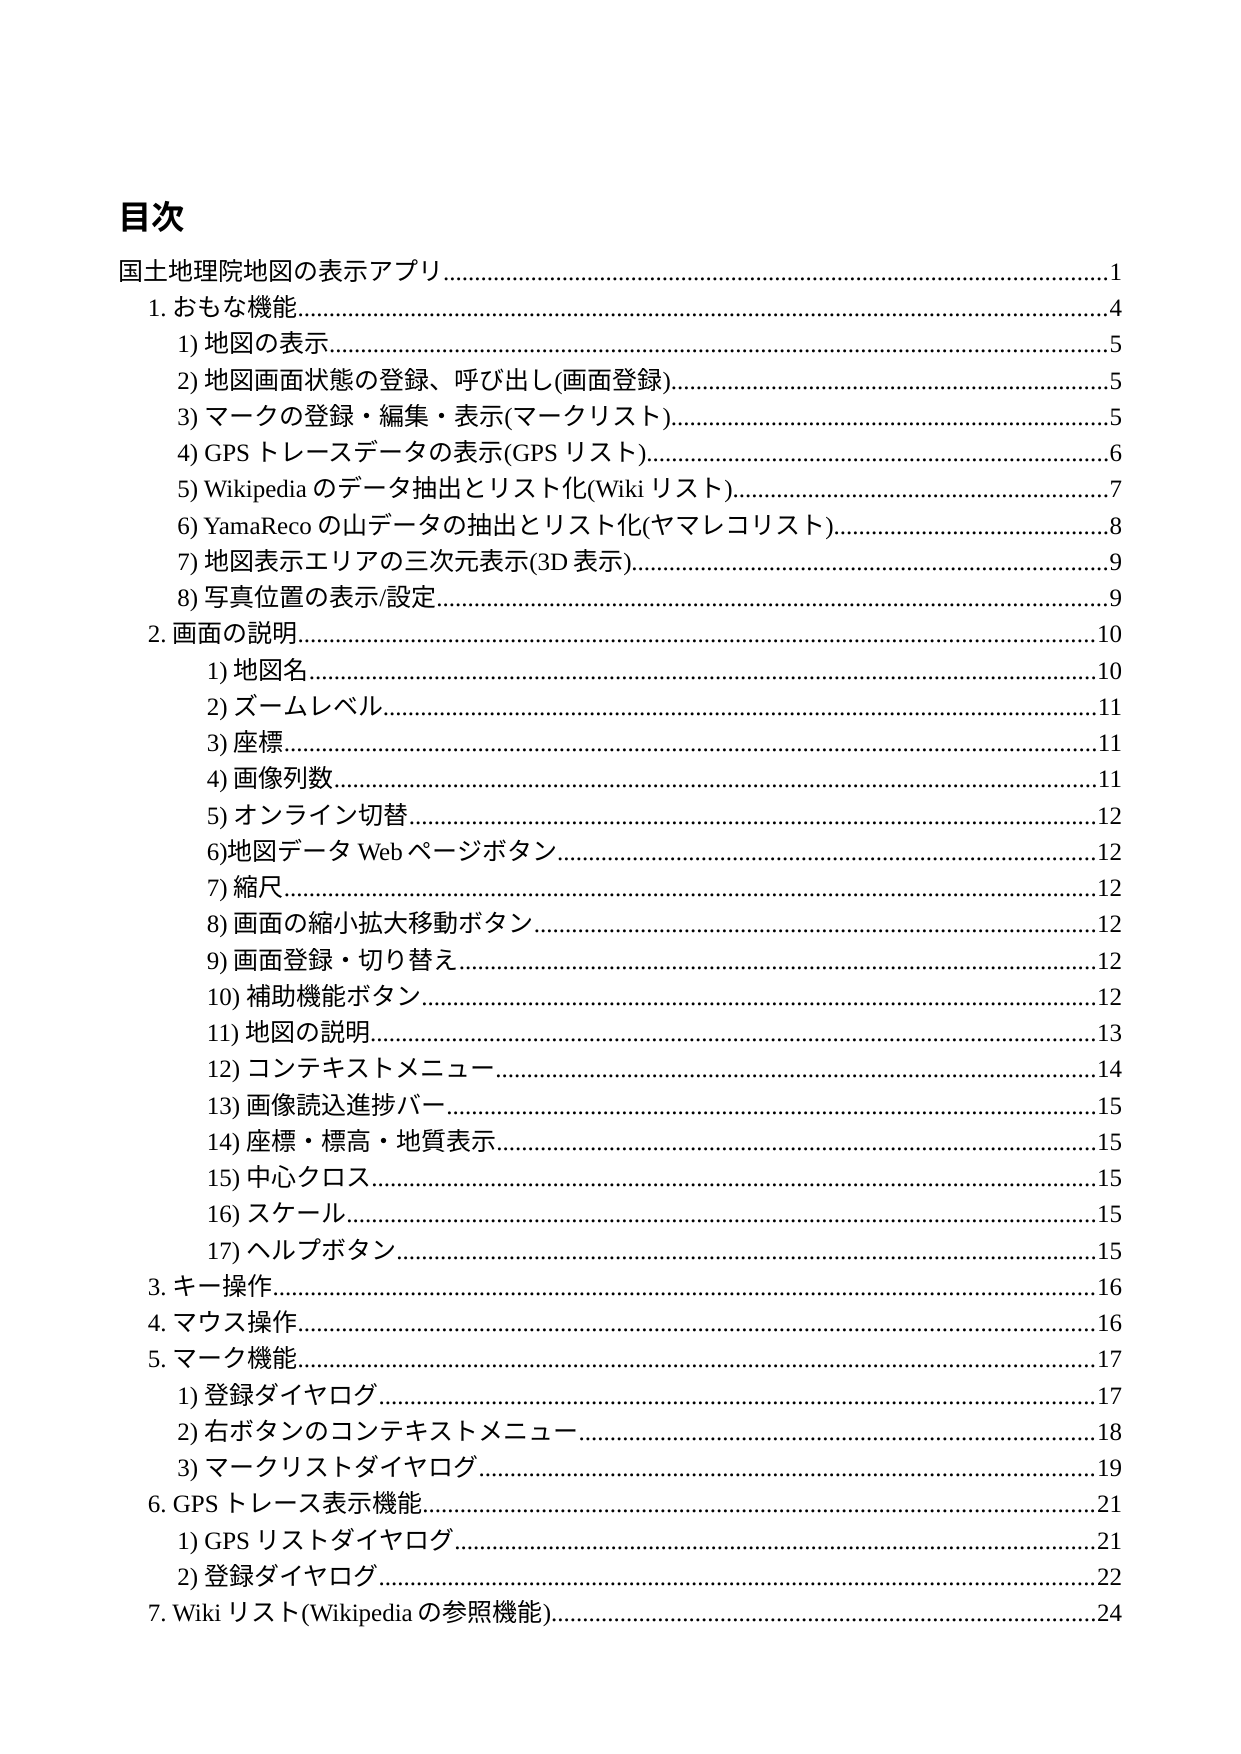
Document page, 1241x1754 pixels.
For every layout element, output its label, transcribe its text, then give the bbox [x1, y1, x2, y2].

text 7) 縮尺 12 [207, 868, 1122, 904]
text 4. マウス操作 16 [148, 1303, 1122, 1339]
text 1) GPSリストダイヤログ 21 [177, 1520, 1122, 1556]
text 5) Wikipediaのデータ抽出とリスト化(Wikiリスト) 7 [177, 469, 1122, 505]
text 2) ズームレベル 11 [207, 686, 1122, 723]
text 13) 画像読込進捗バー 15 [207, 1085, 1122, 1121]
text 1) 地図の表示 5 [177, 324, 1122, 360]
text 11) 地図の説明 13 [207, 1013, 1122, 1049]
text 4) GPSトレースデータの表示(GPSリスト) 6 [177, 433, 1122, 469]
text 3. キー操作 16 [148, 1266, 1122, 1303]
text 8) 画面の縮小拡大移動ボタン 12 [207, 904, 1122, 940]
text 16) スケール 15 [207, 1194, 1122, 1230]
text 5) オンライン切替 12 [207, 795, 1122, 831]
text 6)地図データWebページボタン 12 [207, 831, 1122, 868]
text 2. 画面の説明 10 [148, 614, 1122, 650]
text 5. マーク機能 17 [148, 1339, 1122, 1375]
text 17) ヘルプボタン 15 [207, 1230, 1122, 1266]
text 10) 補助機能ボタン 12 [207, 976, 1122, 1013]
text 6) YamaRecoの山データの抽出とリスト化(ヤマレコリスト) 8 [177, 505, 1122, 541]
text 2) 登録ダイヤログ 22 [177, 1556, 1122, 1593]
text 1) 登録ダイヤログ 17 [177, 1375, 1122, 1411]
text 14) 座標・標高・地質表示 15 [207, 1121, 1122, 1158]
text 6. GPSトレース表示機能 21 [148, 1484, 1122, 1520]
text 3) 座標 11 [207, 723, 1122, 759]
text 1. おもな機能 4 [148, 288, 1122, 324]
text 7. Wikiリスト(Wikipediaの参照機能) 24 [148, 1593, 1122, 1629]
text 7) 地図表示エリアの三次元表示(3D表示) 9 [177, 541, 1122, 578]
text 2) 右ボタンのコンテキストメニュー 18 [177, 1411, 1122, 1448]
text 3) マークの登録・編集・表示(マークリスト) 5 [177, 396, 1122, 433]
subtitle 目次 [118, 191, 1122, 239]
text 国土地理院地図の表示アプリ 1 [118, 251, 1122, 288]
text 8) 写真位置の表示/設定 9 [177, 578, 1122, 614]
text 2) 地図画面状態の登録、呼び出し(画面登録) 5 [177, 360, 1122, 396]
text 12) コンテキストメニュー 14 [207, 1049, 1122, 1085]
text 9) 画面登録・切り替え 12 [207, 940, 1122, 976]
text 15) 中心クロス 15 [207, 1158, 1122, 1194]
text 3) マークリストダイヤログ 19 [177, 1448, 1122, 1484]
text 4) 画像列数 11 [207, 759, 1122, 795]
text 1) 地図名 10 [207, 650, 1122, 686]
